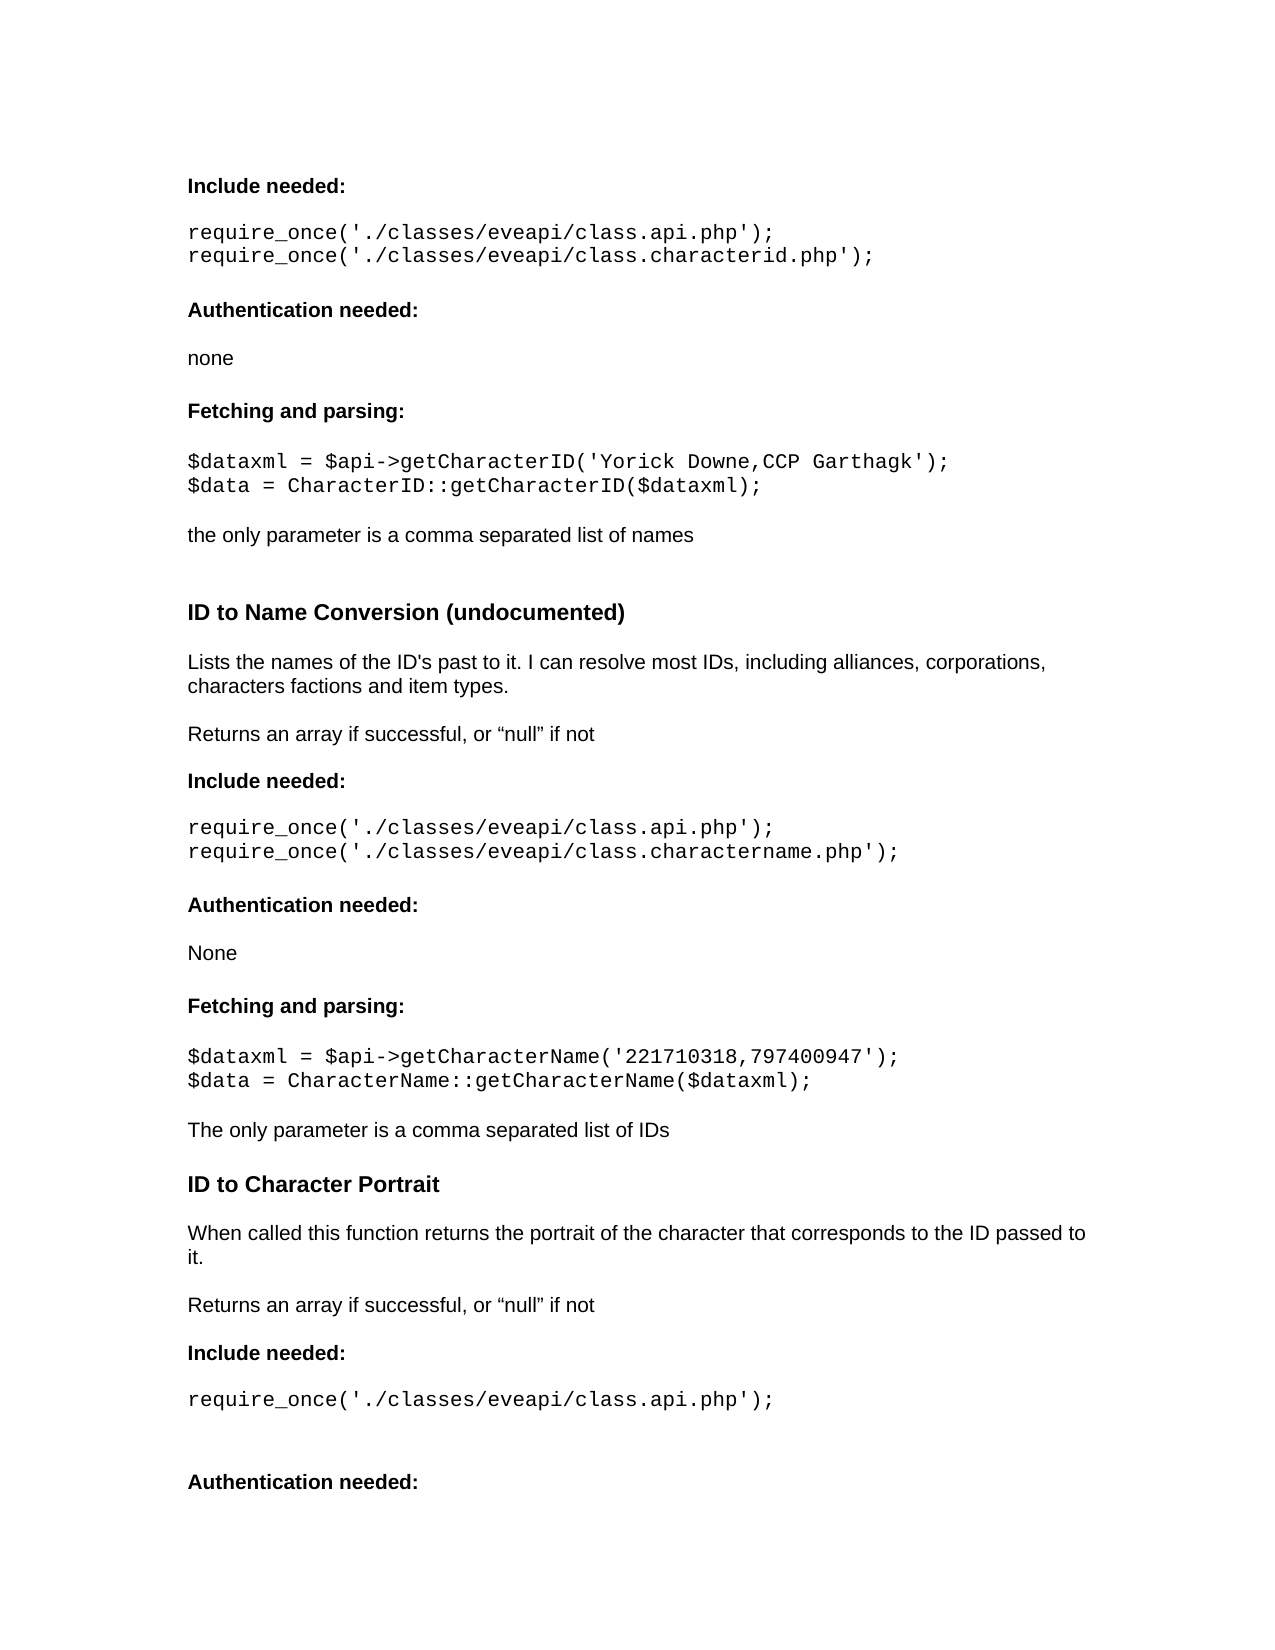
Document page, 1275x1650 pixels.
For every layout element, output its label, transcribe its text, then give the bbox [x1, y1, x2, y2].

text Fetching and parsing: [187, 398, 1087, 422]
text Authentication needed: [187, 1470, 1087, 1494]
text require_once('./classes/eveapi/class.charactername.php'); [187, 841, 1087, 864]
text Lists the names of the ID's past to it. I can resolve most IDs, including alliances, corporations, characters factions and item types. [187, 649, 1087, 697]
text none [187, 346, 1087, 370]
text Include needed: [187, 1341, 1087, 1364]
text the only parameter is a comma separated list of names [187, 522, 1087, 546]
text $data = CharacterName::getCharacterName($dataxml); [187, 1070, 1087, 1094]
text Include needed: [187, 769, 1087, 793]
text When called this function returns the portrait of the character that corresponds to the ID passed to it. [187, 1221, 1087, 1269]
text ID to Name Conversion (undocumented) [187, 599, 1087, 626]
text Authentication needed: [187, 298, 1087, 322]
text Returns an array if successful, or “null” if not [187, 1293, 1087, 1317]
text Include needed: [187, 174, 1087, 198]
text require_once('./classes/eveapi/class.characterid.php'); [187, 246, 1087, 269]
text None [187, 941, 1087, 965]
text $data = CharacterID::getCharacterID($dataxml); [187, 475, 1087, 498]
text require_once('./classes/eveapi/class.api.php'); [187, 222, 1087, 246]
text Fetching and parsing: [187, 994, 1087, 1018]
text ID to Character Portrait [187, 1171, 1087, 1197]
text require_once('./classes/eveapi/class.api.php'); [187, 1388, 1087, 1412]
text Authentication needed: [187, 893, 1087, 917]
text The only parameter is a comma separated list of IDs [187, 1118, 1087, 1142]
text require_once('./classes/eveapi/class.api.php'); [187, 817, 1087, 841]
text Returns an array if successful, or “null” if not [187, 721, 1087, 745]
text $dataxml = $api->getCharacterID('Yorick Downe,CCP Garthagk'); [187, 451, 1087, 475]
text $dataxml = $api->getCharacterName('221710318,797400947'); [187, 1047, 1087, 1070]
